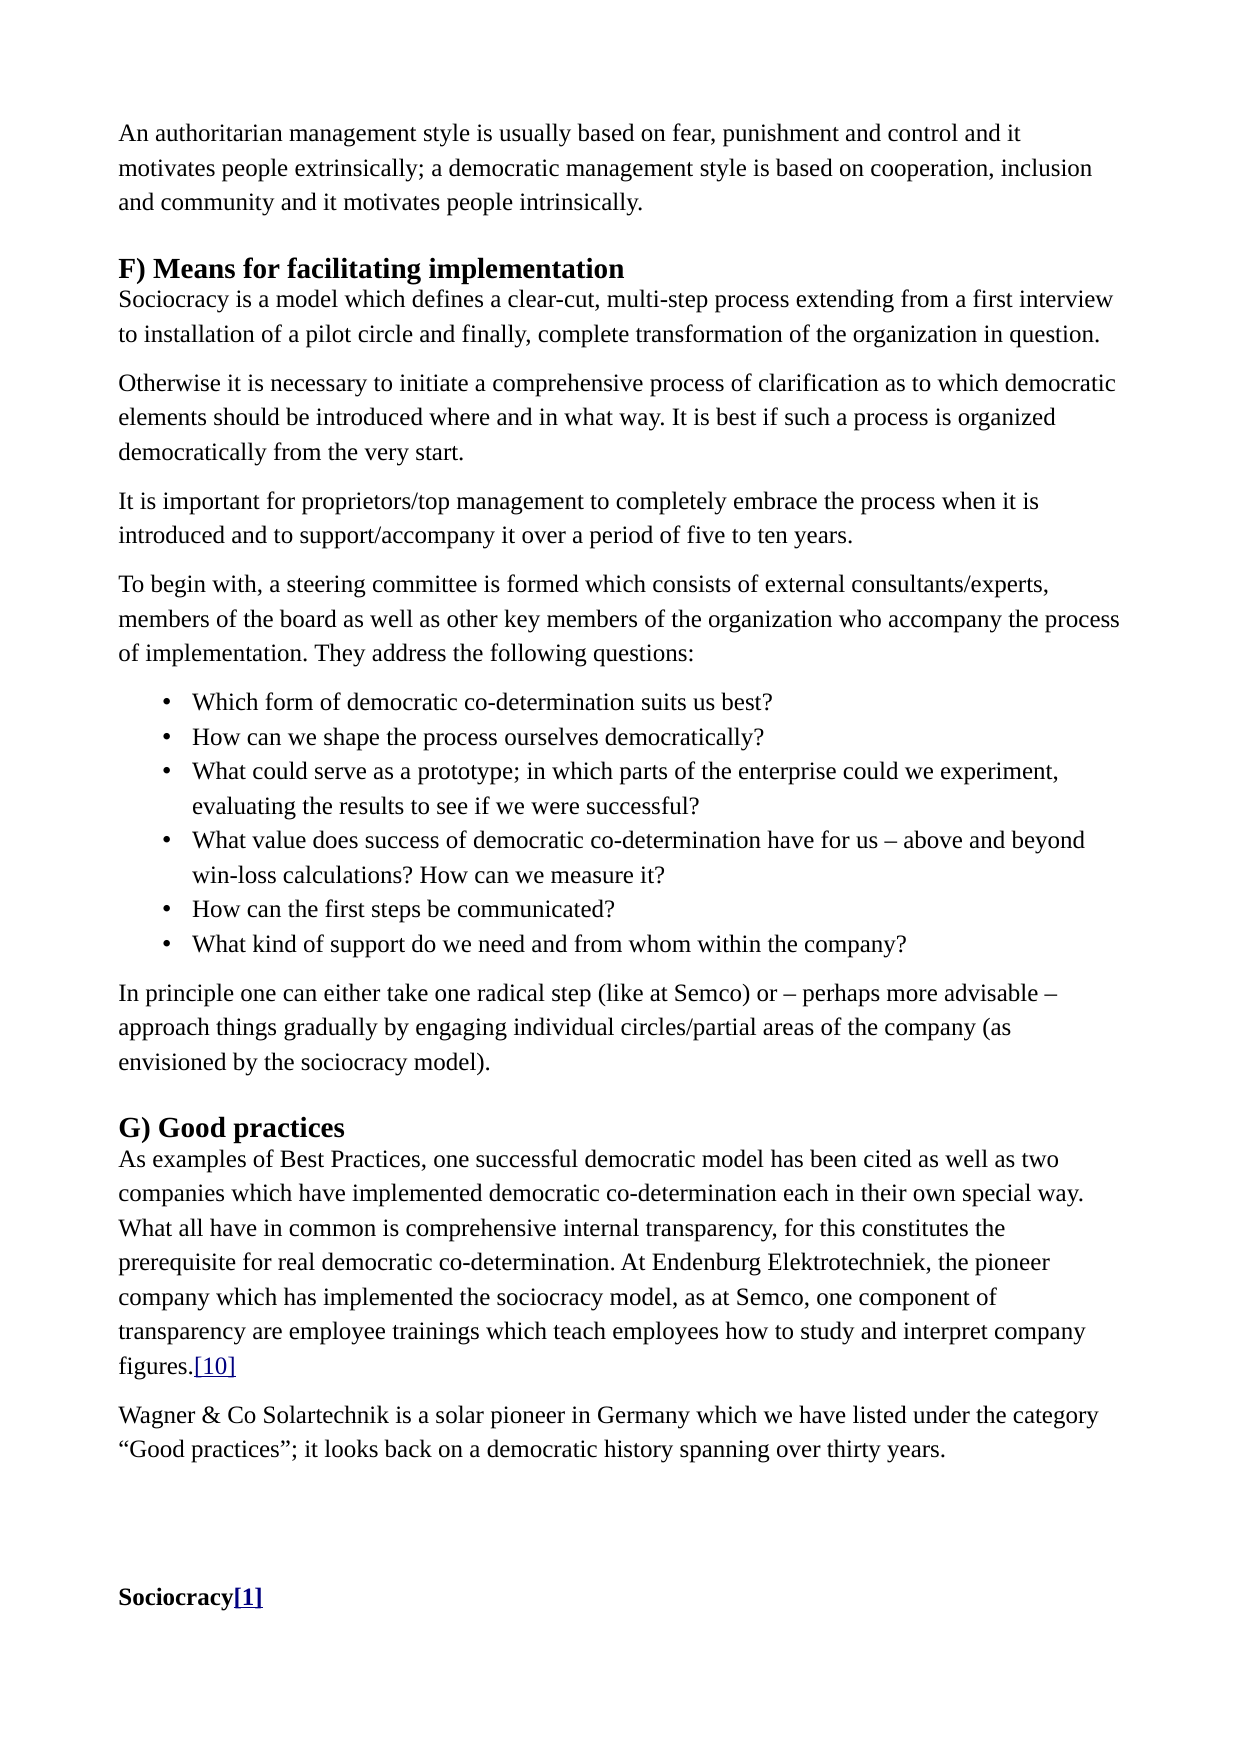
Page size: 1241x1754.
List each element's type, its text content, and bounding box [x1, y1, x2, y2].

text Sociocracy is a model which defines a clear-cut, multi-step process extending from a first interview to installation of a pilot circle and finally, complete transformation of the organization in question. [118, 284, 1122, 347]
text To begin with, a steering committee is formed which consists of external consultants/experts, members of the board as well as other key members of the organization who accompany the process of implementation. They address the following questions: [118, 569, 1122, 667]
text Wagner & Co Solartechnik is a solar pioneer in Germany which we have listed under the category “Good practices”; it looks back on a democratic history spanning over thirty years. [118, 1400, 1122, 1463]
subtitle F) Means for facilitating implementation [118, 251, 1122, 284]
text Otherwise it is necessary to initiate a comprehensive process of clarification as to which democratic elements should be introduced where and in what way. It is best if such a process is organized democratically from the very start. [118, 368, 1122, 466]
text Sociocracy[1] [118, 1582, 1122, 1610]
list What value does success of democratic co-determination have for us – above and beyond win-loss calculations? How can we measure it? [162, 825, 1122, 888]
text As examples of Best Practices, one successful democratic model has been cited as well as two companies which have implemented democratic co-determination each in their own special way. What all have in common is comprehensive internal transparency, for this constitutes the prerequisite for real democratic co-determination. At Endenburg Elektrotechniek, the pioneer company which has implemented the sociocracy model, as at Semco, one component of transparency are employee trainings which teach employees how to study and interpret company figures.[10] [118, 1144, 1122, 1379]
list What could serve as a prototype; in which parts of the enterprise could we experiment, evaluating the results to see if we were successful? [162, 756, 1122, 819]
list Which form of democratic co-determination suits us best? [162, 687, 1122, 716]
list How can the first steps be communicated? [162, 894, 1122, 923]
list How can we shape the process ourselves democratically? [162, 722, 1122, 751]
subtitle G) Good practices [118, 1110, 1122, 1144]
text An authoritarian management style is usually based on fear, punishment and control and it motivates people extrinsically; a democratic management style is based on cooperation, inclusion and community and it motivates people intrinsically. [118, 118, 1122, 216]
text In principle one can either take one radical step (like at Semco) or – perhaps more advisable – approach things gradually by engaging individual circles/partial areas of the company (as envisioned by the sociocracy model). [118, 978, 1122, 1076]
text It is important for proprietors/top management to completely embrace the process when it is introduced and to support/accompany it over a period of five to ten years. [118, 486, 1122, 549]
list What kind of support do we need and from whom within the company? [162, 929, 1122, 957]
